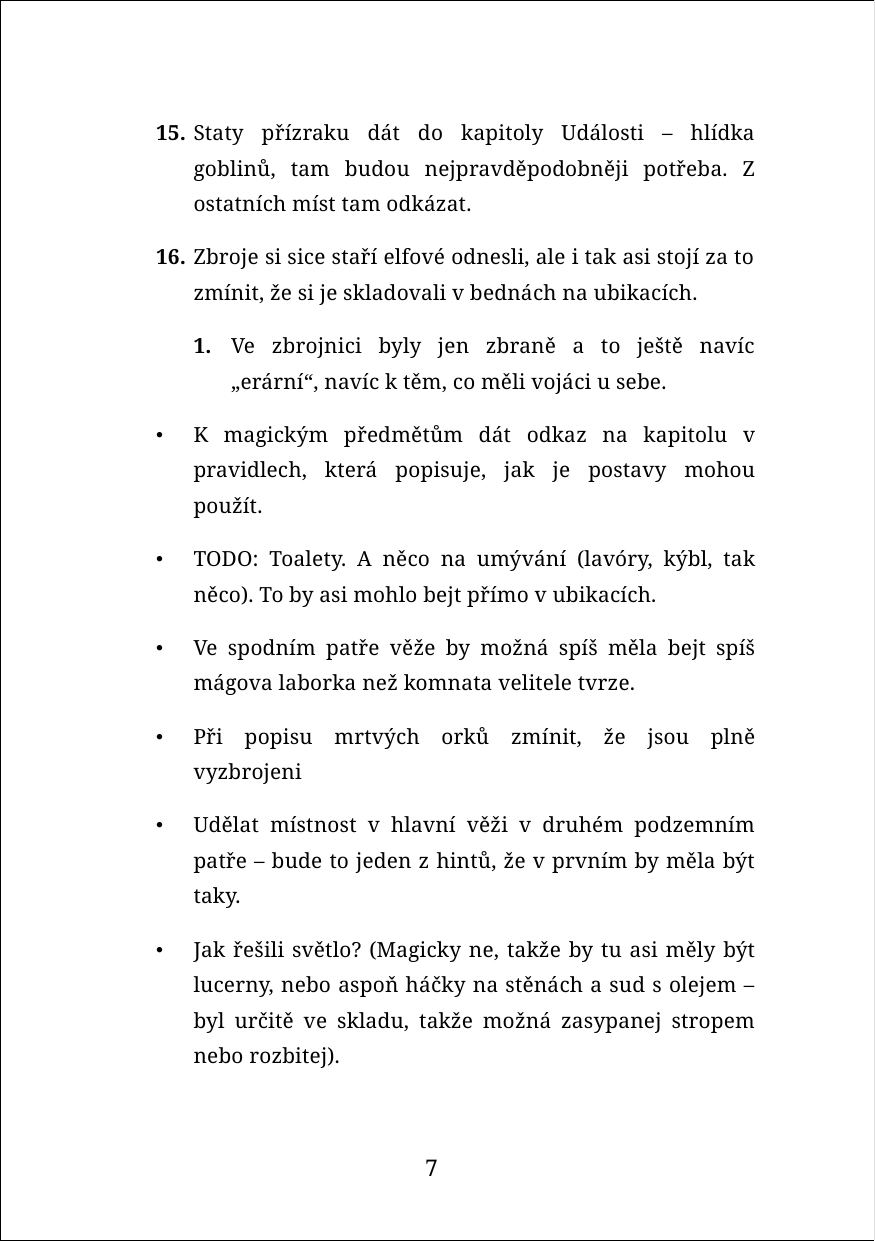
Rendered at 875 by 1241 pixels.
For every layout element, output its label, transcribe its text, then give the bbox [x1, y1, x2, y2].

list Při popisu mrtvých orků zmínit, že jsou plně vyzbrojeni [156, 722, 756, 786]
list Jak řešili světlo? (Magicky ne, takže by tu asi měly být lucerny, nebo aspoň háčky na stěnách a sud s olejem – byl určitě ve skladu, takže možná zasypanej stropem nebo rozbitej). [156, 935, 756, 1070]
list K magickým předmětům dát odkaz na kapitolu v pravidlech, která popisuje, jak je postavy mohou použít. [156, 420, 756, 519]
list Zbroje si sice staří elfové odnesli, ale i tak asi stojí za to zmínit, že si je skladovali v bednách na ubikacích. [156, 242, 756, 306]
list Staty přízraku dát do kapitoly Události – hlídka goblinů, tam budou nejpravděpodobněji potřeba. Z ostatních míst tam odkázat. [156, 118, 756, 218]
list Ve zbrojnici byly jen zbraně a to ještě navíc „erární“, navíc k těm, co měli vojáci u sebe. [193, 331, 756, 395]
list Ve spodním patře věže by možná spíš měla bejt spíš mágova laborka než komnata velitele tvrze. [156, 633, 756, 697]
list Udělat místnost v hlavní věži v druhém podzemním patře – bude to jeden z hintů, že v prvním by měla být taky. [156, 811, 756, 910]
list TODO: Toalety. A něco na umývání (lavóry, kýbl, tak něco). To by asi mohlo bejt přímo v ubikacích. [156, 544, 756, 608]
